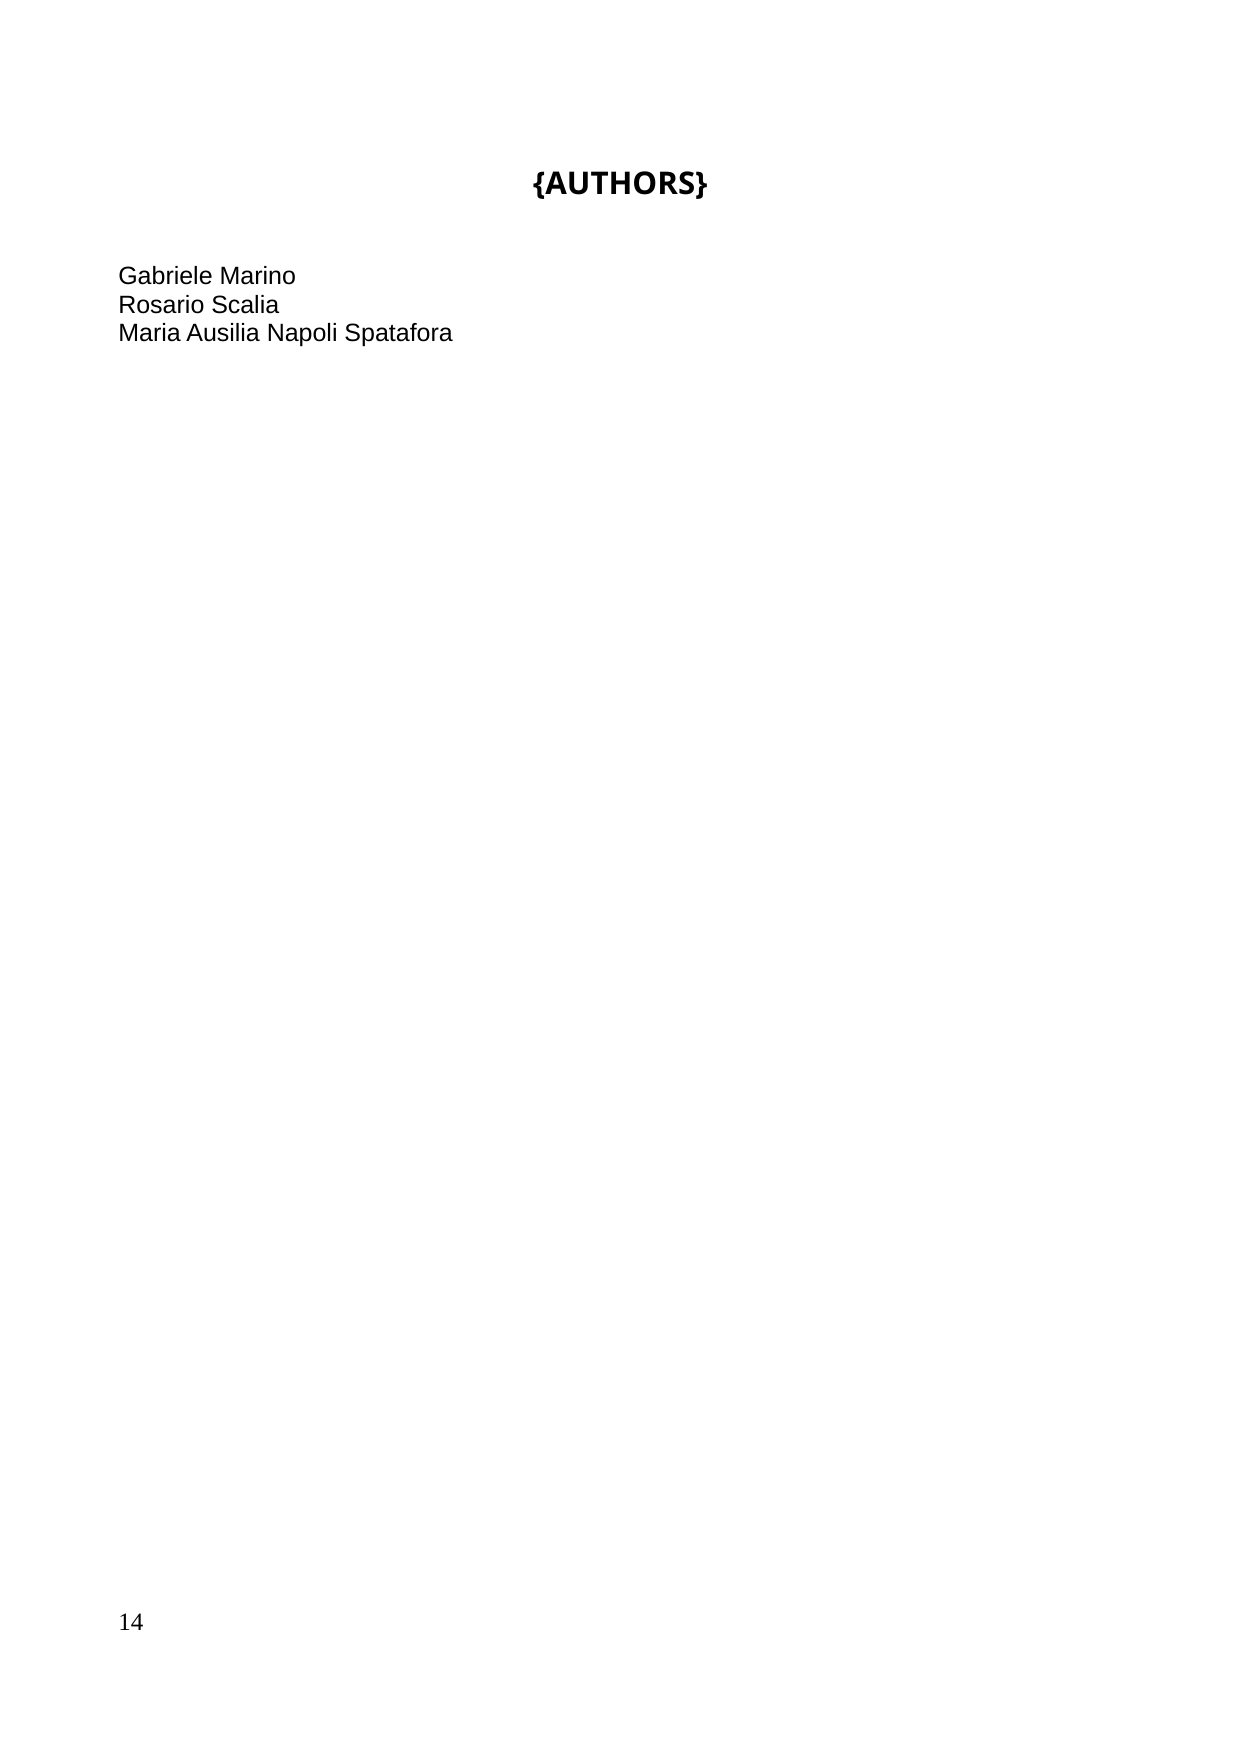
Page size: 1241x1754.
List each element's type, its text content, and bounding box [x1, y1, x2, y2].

text Gabriele Marino [118, 261, 1122, 289]
text {AUTHORS} [118, 161, 1122, 203]
text Maria Ausilia Napoli Spatafora [118, 318, 1122, 347]
text Rosario Scalia [118, 289, 1122, 318]
